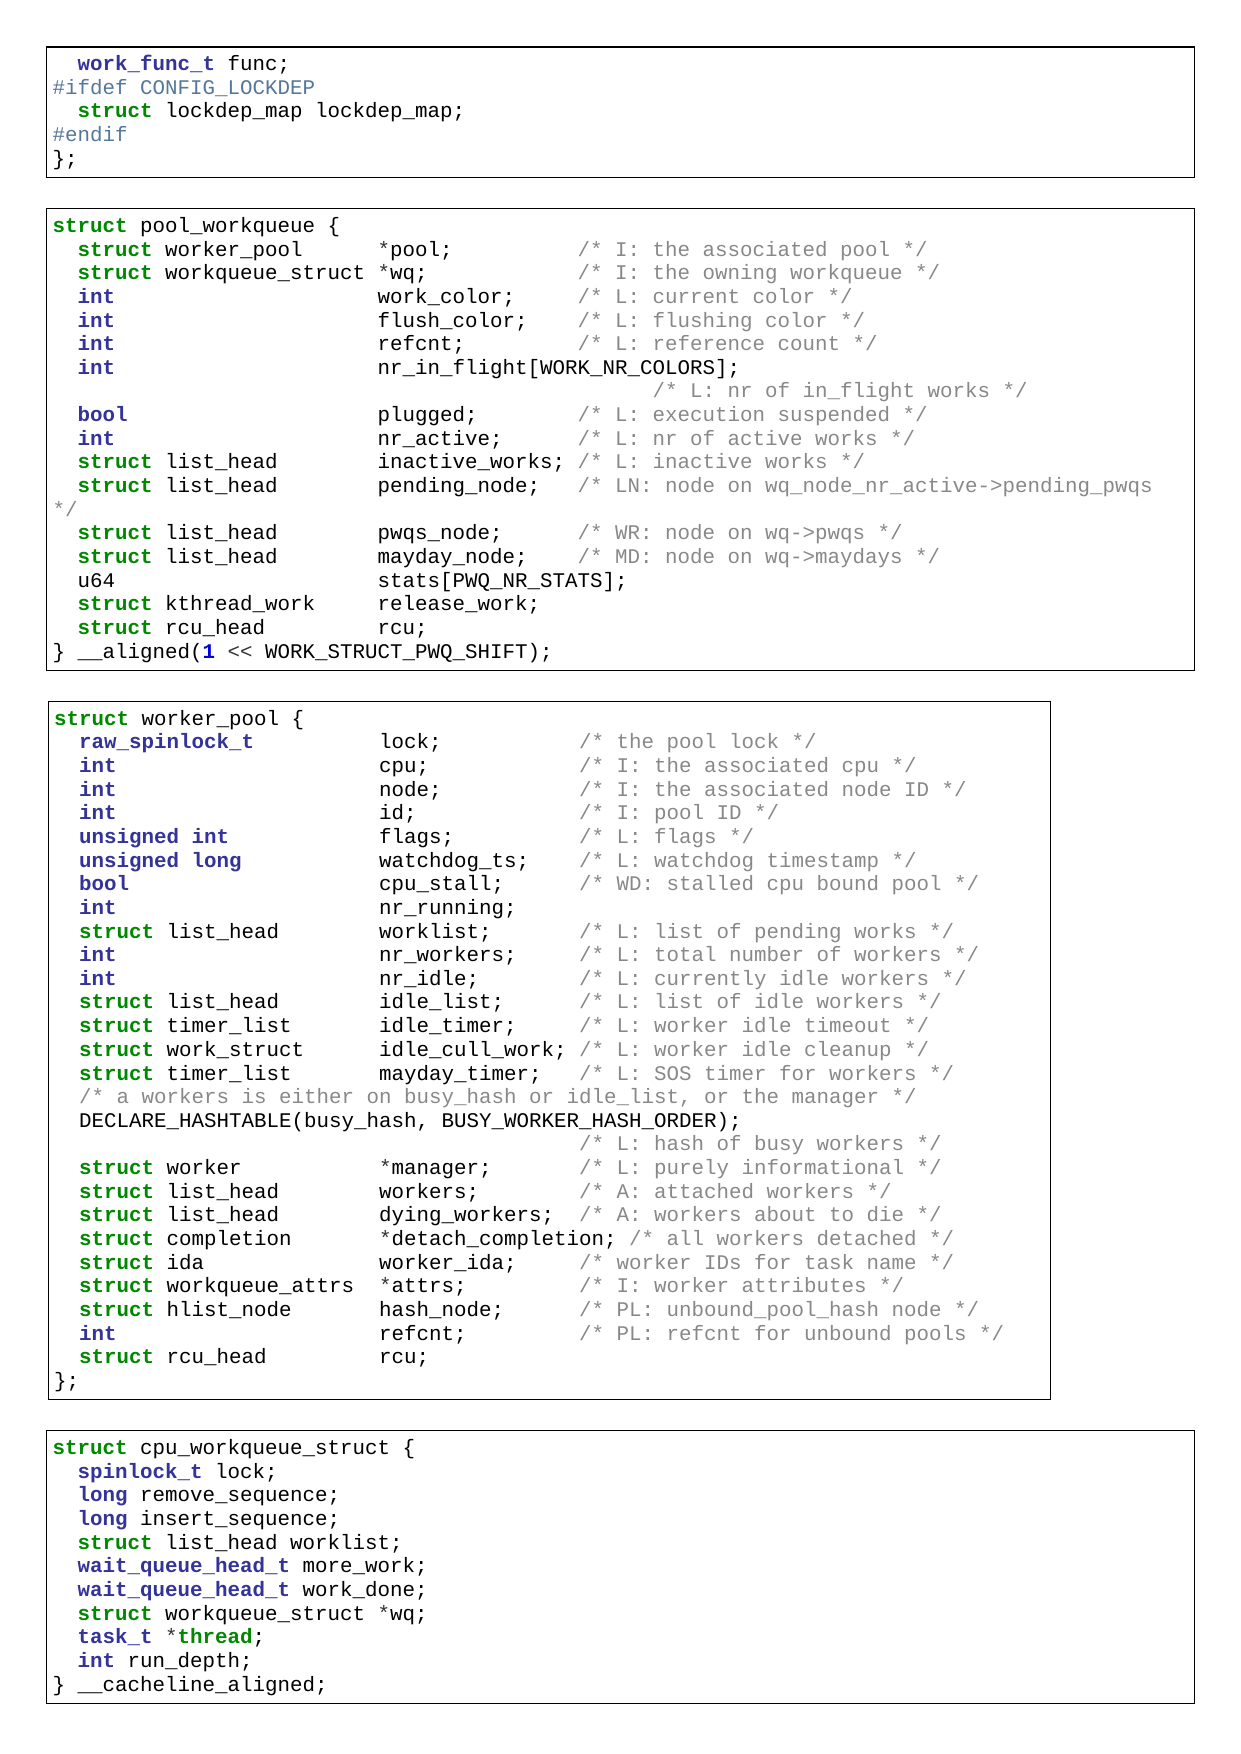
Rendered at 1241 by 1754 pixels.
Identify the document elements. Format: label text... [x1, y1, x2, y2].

table_header work_func_t func; #ifdef CONFIG_LOCKDEP struct lockdep_map lockdep_map; #endif }; [47, 48, 1194, 177]
table_header struct pool_workqueue { struct worker_pool *pool; /* I: the associated pool */ struct workqueue_struct *wq; /* I: the owning workqueue */ int work_color; /* L: current color */ int flush_color; /* L: flushing color */ int refcnt; /* L: reference count */ int nr_in_flight[WORK_NR_COLORS]; /* L: nr of in_flight works */ bool plugged; /* L: execution suspended */ int nr_active; /* L: nr of active works */ struct list_head inactive_works; /* L: inactive works */ struct list_head pending_node; /* LN: node on wq_node_nr_active->pending_pwqs */ struct list_head pwqs_node; /* WR: node on wq->pwqs */ struct list_head mayday_node; /* MD: node on wq->maydays */ u64 stats[PWQ_NR_STATS]; struct kthread_work release_work; struct rcu_head rcu; } __aligned(1 << WORK_STRUCT_PWQ_SHIFT); [47, 209, 1194, 670]
table_header struct cpu_workqueue_struct { spinlock_t lock; long remove_sequence; long insert_sequence; struct list_head worklist; wait_queue_head_t more_work; wait_queue_head_t work_done; struct workqueue_struct *wq; task_t *thread; int run_depth; } __cacheline_aligned; [47, 1431, 1194, 1703]
table_header struct worker_pool { raw_spinlock_t lock; /* the pool lock */ int cpu; /* I: the associated cpu */ int node; /* I: the associated node ID */ int id; /* I: pool ID */ unsigned int flags; /* L: flags */ unsigned long watchdog_ts; /* L: watchdog timestamp */ bool cpu_stall; /* WD: stalled cpu bound pool */ int nr_running; struct list_head worklist; /* L: list of pending works */ int nr_workers; /* L: total number of workers */ int nr_idle; /* L: currently idle workers */ struct list_head idle_list; /* L: list of idle workers */ struct timer_list idle_timer; /* L: worker idle timeout */ struct work_struct idle_cull_work; /* L: worker idle cleanup */ struct timer_list mayday_timer; /* L: SOS timer for workers */ /* a workers is either on busy_hash or idle_list, or the manager */ DECLARE_HASHTABLE(busy_hash, BUSY_WORKER_HASH_ORDER); /* L: hash of busy workers */ struct worker *manager; /* L: purely informational */ struct list_head workers; /* A: attached workers */ struct list_head dying_workers; /* A: workers about to die */ struct completion *detach_completion; /* all workers detached */ struct ida worker_ida; /* worker IDs for task name */ struct workqueue_attrs *attrs; /* I: worker attributes */ struct hlist_node hash_node; /* PL: unbound_pool_hash node */ int refcnt; /* PL: refcnt for unbound pools */ struct rcu_head rcu; }; [49, 702, 1050, 1399]
